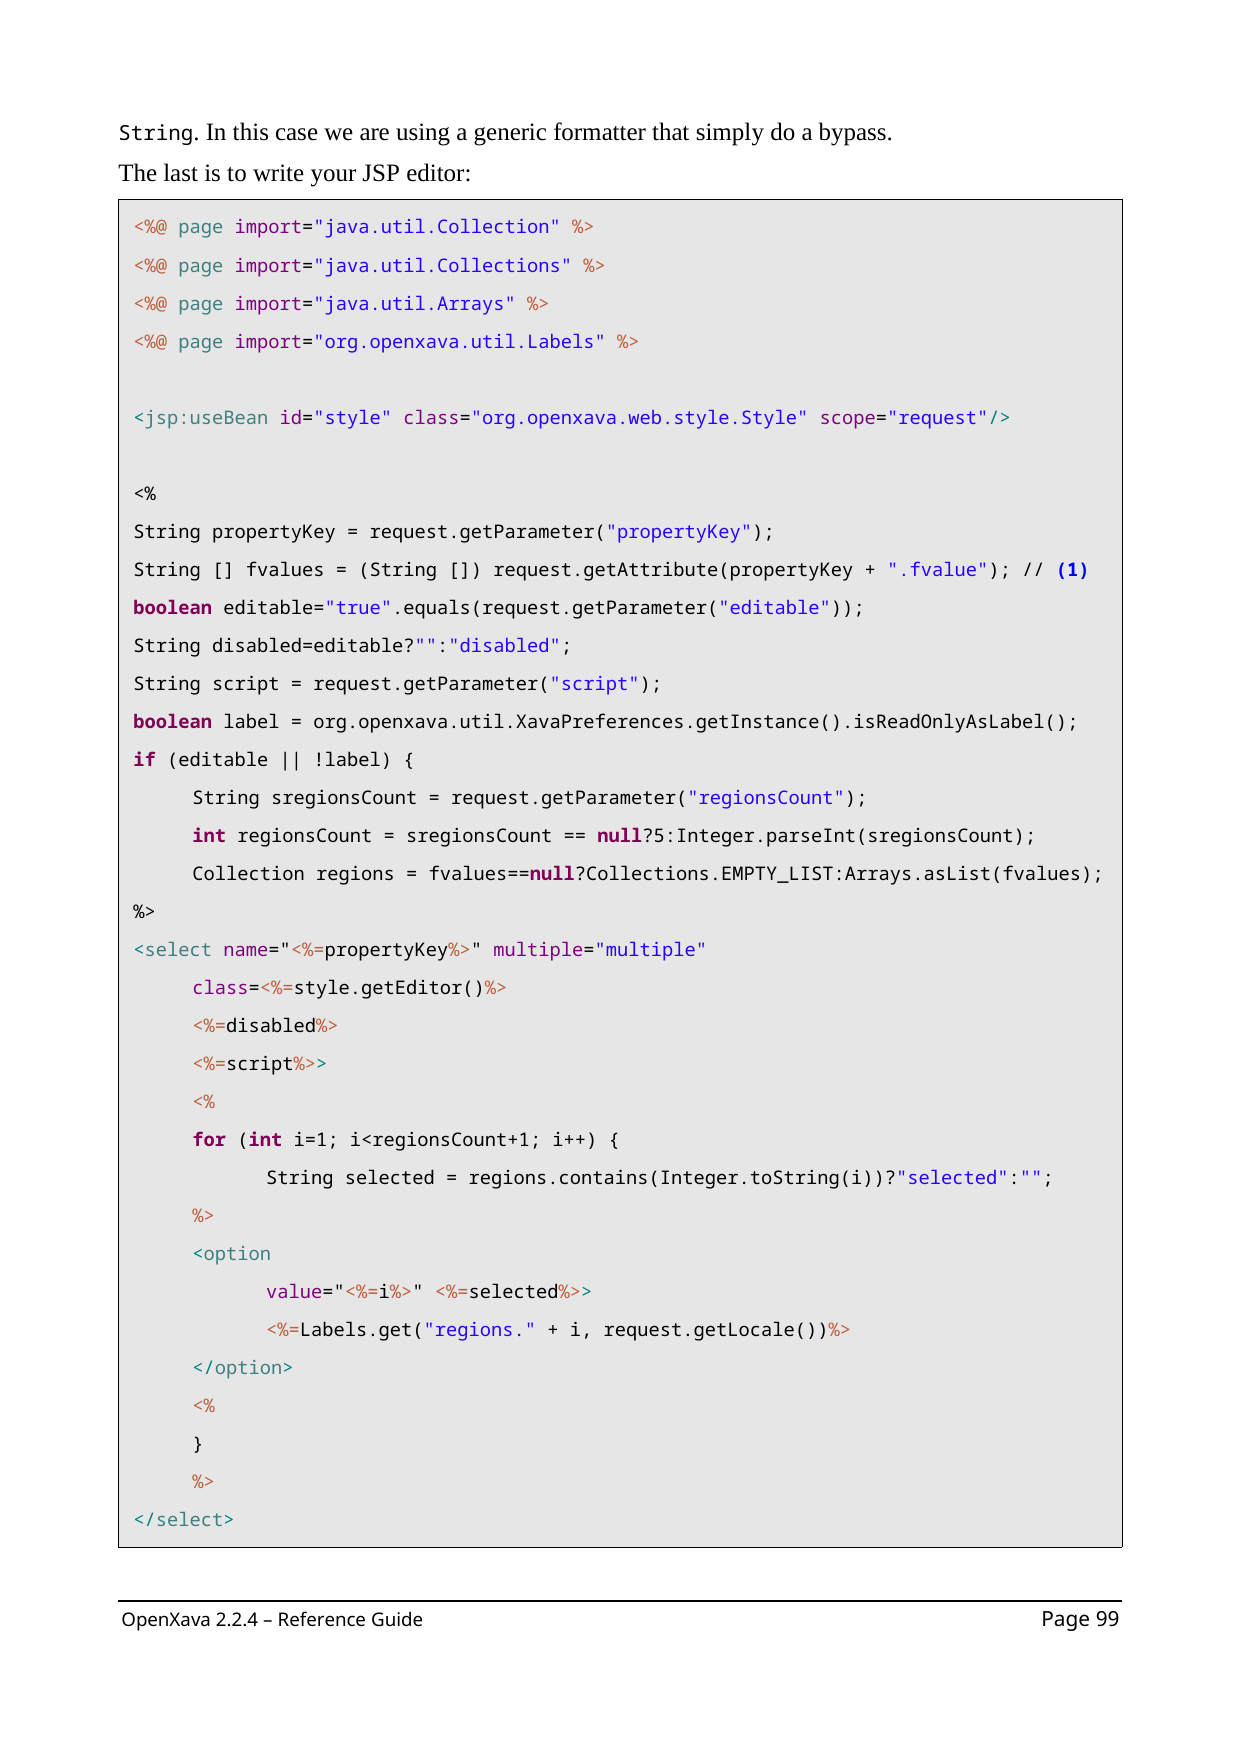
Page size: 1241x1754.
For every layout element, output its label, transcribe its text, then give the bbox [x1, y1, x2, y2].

text String selected = regions.contains(Integer.toString(i))?"selected":""; [119, 1149, 1122, 1188]
text %> [119, 1454, 1122, 1492]
text String disabled=editable?"":"disabled"; [119, 617, 1122, 655]
text </option> [119, 1340, 1122, 1378]
text int regionsCount = sregionsCount == null?5:Integer.parseInt(sregionsCount); [119, 807, 1122, 845]
text %> [119, 1188, 1122, 1226]
text Collection regions = fvalues==null?Collections.EMPTY_LIST:Arrays.asList(fvalues); [119, 845, 1122, 883]
text </select> [119, 1492, 1122, 1547]
text <%=disabled%> [119, 997, 1122, 1036]
text <select name="<%=propertyKey%>" multiple="multiple" [119, 921, 1122, 959]
text String propertyKey = request.getParameter("propertyKey"); [119, 503, 1122, 541]
text for (int i=1; i<regionsCount+1; i++) { [119, 1112, 1122, 1149]
text <%@ page import="org.openxava.util.Labels" %> [119, 313, 1122, 351]
text <%@ page import="java.util.Collections" %> [119, 237, 1122, 275]
text <%=script%>> [119, 1036, 1122, 1073]
text <jsp:useBean id="style" class="org.openxava.web.style.Style" scope="request"/> [119, 389, 1122, 427]
text <%=Labels.get("regions." + i, request.getLocale())%> [119, 1302, 1122, 1340]
text String [] fvalues = (String []) request.getAttribute(propertyKey + ".fvalue"); // (1) [119, 541, 1122, 579]
text <%@ page import="java.util.Collection" %> [119, 200, 1122, 237]
text } [119, 1416, 1122, 1454]
text value="<%=i%>" <%=selected%>> [119, 1264, 1122, 1302]
text <% [119, 1073, 1122, 1112]
text class=<%=style.getEditor()%> [119, 959, 1122, 997]
text String sregionsCount = request.getParameter("regionsCount"); [119, 769, 1122, 807]
text String. In this case we are using a generic formatter that simply do a bypass. [118, 118, 1122, 146]
text String script = request.getParameter("script"); [119, 655, 1122, 693]
text boolean label = org.openxava.util.XavaPreferences.getInstance().isReadOnlyAsLabel(); [119, 693, 1122, 731]
text <% [119, 1378, 1122, 1416]
text %> [119, 883, 1122, 921]
text The last is to write your JSP editor: [118, 159, 1122, 187]
text <option [119, 1226, 1122, 1264]
text <% [119, 465, 1122, 503]
text boolean editable="true".equals(request.getParameter("editable")); [119, 579, 1122, 617]
text if (editable || !label) { [119, 731, 1122, 769]
text <%@ page import="java.util.Arrays" %> [119, 275, 1122, 313]
